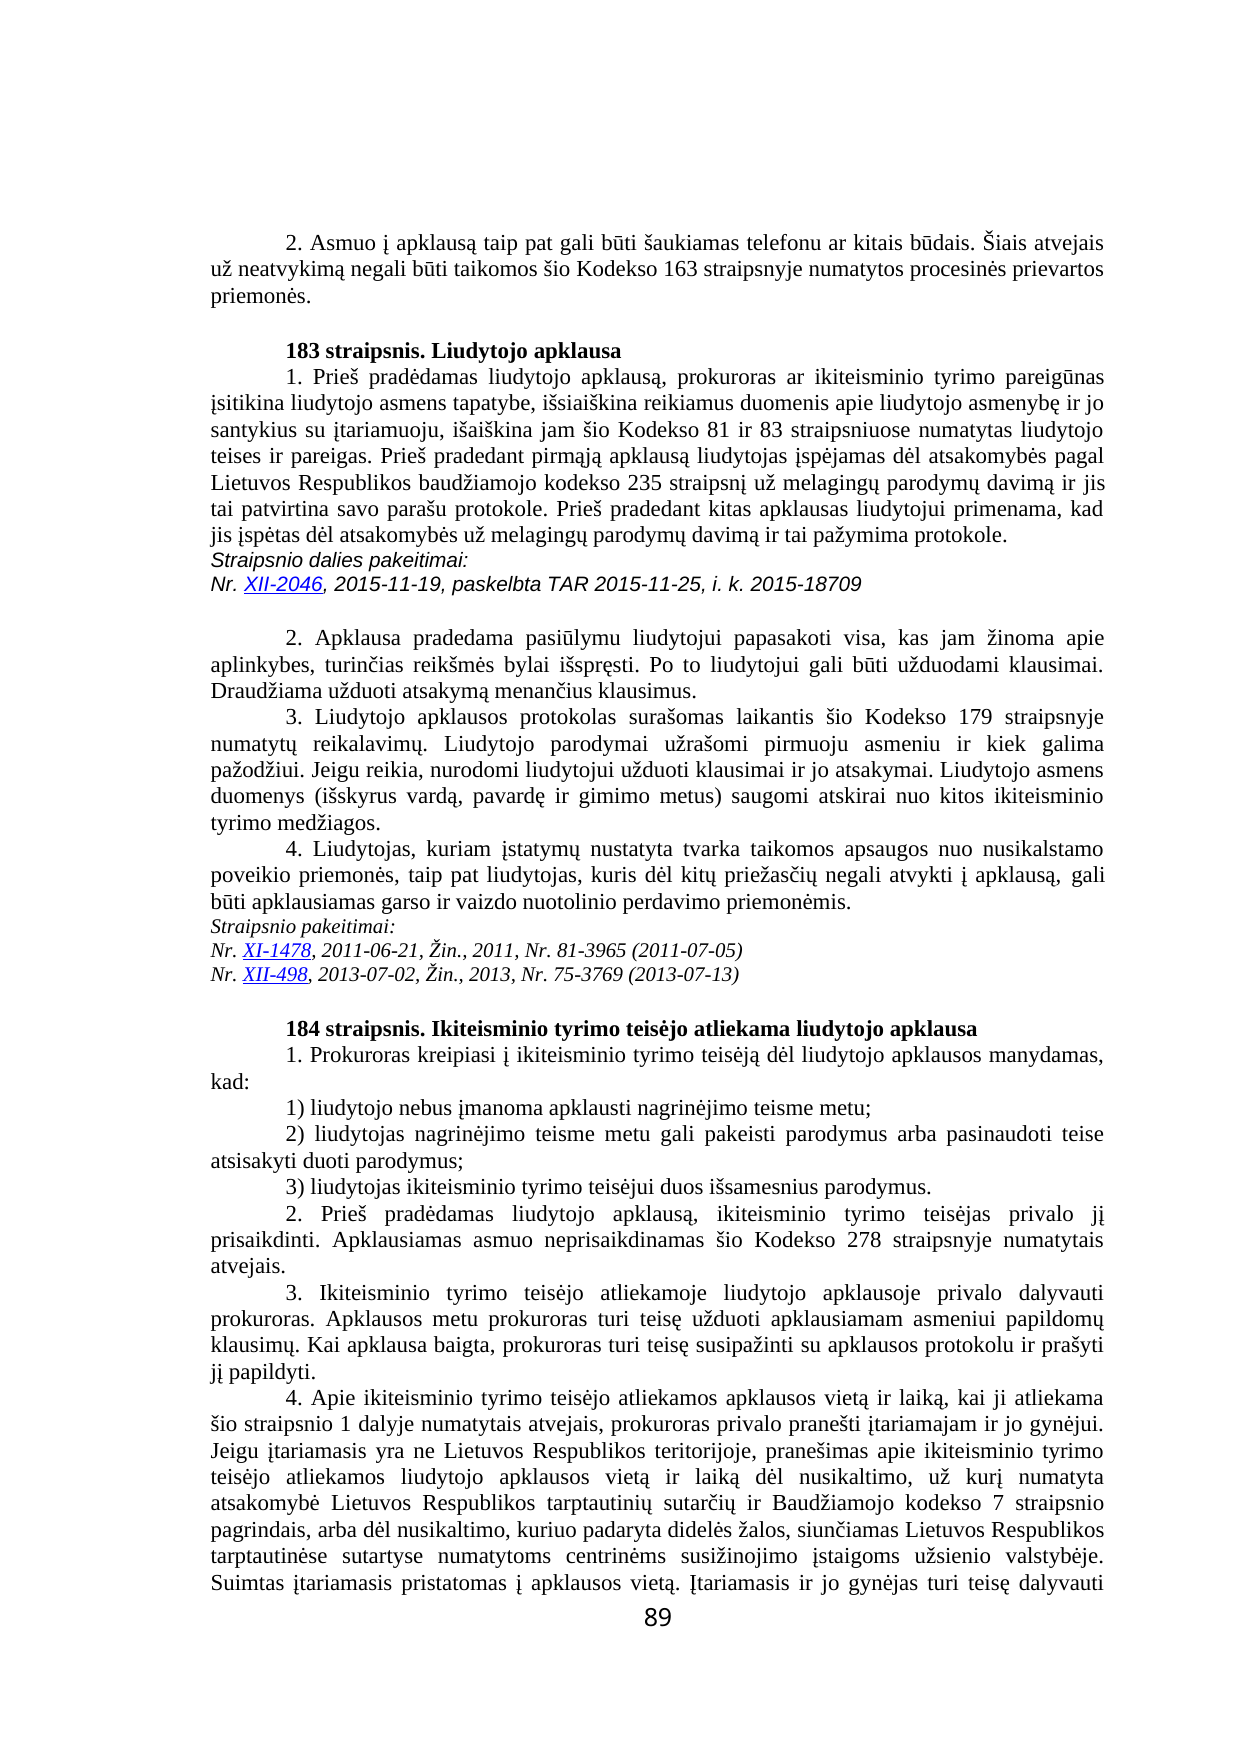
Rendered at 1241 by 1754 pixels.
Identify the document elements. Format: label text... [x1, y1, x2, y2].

text 3. Ikiteisminio tyrimo teisėjo atliekamoje liudytojo apklausoje privalo dalyvauti prokuroras. Apklausos metu prokuroras turi teisę užduoti apklausiamam asmeniui papildomų klausimų. Kai apklausa baigta, prokuroras turi teisę susipažinti su apklausos protokolu ir prašyti jį papildyti. [210, 1279, 1105, 1384]
text 183 straipsnis. Liudytojo apklausa [210, 337, 1105, 363]
text Nr. XII-2046, 2015-11-19, paskelbta TAR 2015-11-25, i. k. 2015-18709 [210, 572, 1105, 596]
text 4. Liudytojas, kuriam įstatymų nustatyta tvarka taikomos apsaugos nuo nusikalstamo poveikio priemonės, taip pat liudytojas, kuris dėl kitų priežasčių negali atvykti į apklausą, gali būti apklausiamas garso ir vaizdo nuotolinio perdavimo priemonėmis. [210, 835, 1105, 914]
text 1. Prokuroras kreipiasi į ikiteisminio tyrimo teisėją dėl liudytojo apklausos manydamas, kad: [210, 1041, 1105, 1094]
text 1) liudytojo nebus įmanoma apklausti nagrinėjimo teisme metu; [210, 1094, 1105, 1121]
text Straipsnio dalies pakeitimai: [210, 548, 1105, 572]
text 2. Apklausa pradedama pasiūlymu liudytojui papasakoti visa, kas jam žinoma apie aplinkybes, turinčias reikšmės bylai išspręsti. Po to liudytojui gali būti užduodami klausimai. Draudžiama užduoti atsakymą menančius klausimus. [210, 624, 1105, 703]
text 3. Liudytojo apklausos protokolas surašomas laikantis šio Kodekso 179 straipsnyje numatytų reikalavimų. Liudytojo parodymai užrašomi pirmuoju asmeniu ir kiek galima pažodžiui. Jeigu reikia, nurodomi liudytojui užduoti klausimai ir jo atsakymai. Liudytojo asmens duomenys (išskyrus vardą, pavardę ir gimimo metus) saugomi atskirai nuo kitos ikiteisminio tyrimo medžiagos. [210, 703, 1105, 835]
text 184 straipsnis. Ikiteisminio tyrimo teisėjo atliekama liudytojo apklausa [210, 1015, 1105, 1041]
text Nr. XI-1478, 2011-06-21, Žin., 2011, Nr. 81-3965 (2011-07-05) [210, 938, 1105, 962]
text 3) liudytojas ikiteisminio tyrimo teisėjui duos išsamesnius parodymus. [210, 1173, 1105, 1199]
text 2) liudytojas nagrinėjimo teisme metu gali pakeisti parodymus arba pasinaudoti teise atsisakyti duoti parodymus; [210, 1121, 1105, 1173]
text 4. Apie ikiteisminio tyrimo teisėjo atliekamos apklausos vietą ir laiką, kai ji atliekama šio straipsnio 1 dalyje numatytais atvejais, prokuroras privalo pranešti įtariamajam ir jo gynėjui. Jeigu įtariamasis yra ne Lietuvos Respublikos teritorijoje, pranešimas apie ikiteisminio tyrimo teisėjo atliekamos liudytojo apklausos vietą ir laiką dėl nusikaltimo, už kurį numatyta atsakomybė Lietuvos Respublikos tarptautinių sutarčių ir Baudžiamojo kodekso 7 straipsnio pagrindais, arba dėl nusikaltimo, kuriuo padaryta didelės žalos, siunčiamas Lietuvos Respublikos tarptautinėse sutartyse numatytoms centrinėms susižinojimo įstaigoms užsienio valstybėje. Suimtas įtariamasis pristatomas į apklausos vietą. Įtariamasis ir jo gynėjas turi teisę dalyvauti [210, 1384, 1105, 1595]
text 2. Asmuo į apklausą taip pat gali būti šaukiamas telefonu ar kitais būdais. Šiais atvejais už neatvykimą negali būti taikomos šio Kodekso 163 straipsnyje numatytos procesinės prievartos priemonės. [210, 229, 1105, 308]
text 2. Prieš pradėdamas liudytojo apklausą, ikiteisminio tyrimo teisėjas privalo jį prisaikdinti. Apklausiamas asmuo neprisaikdinamas šio Kodekso 278 straipsnyje numatytais atvejais. [210, 1199, 1105, 1279]
text 1. Prieš pradėdamas liudytojo apklausą, prokuroras ar ikiteisminio tyrimo pareigūnas įsitikina liudytojo asmens tapatybe, išsiaiškina reikiamus duomenis apie liudytojo asmenybę ir jo santykius su įtariamuoju, išaiškina jam šio Kodekso 81 ir 83 straipsniuose numatytas liudytojo teises ir pareigas. Prieš pradedant pirmąją apklausą liudytojas įspėjamas dėl atsakomybės pagal Lietuvos Respublikos baudžiamojo kodekso 235 straipsnį už melagingų parodymų davimą ir jis tai patvirtina savo parašu protokole. Prieš pradedant kitas apklausas liudytojui primenama, kad jis įspėtas dėl atsakomybės už melagingų parodymų davimą ir tai pažymima protokole. [210, 363, 1105, 548]
text Nr. XII-498, 2013-07-02, Žin., 2013, Nr. 75-3769 (2013-07-13) [210, 962, 1105, 986]
text Straipsnio pakeitimai: [210, 914, 1105, 938]
